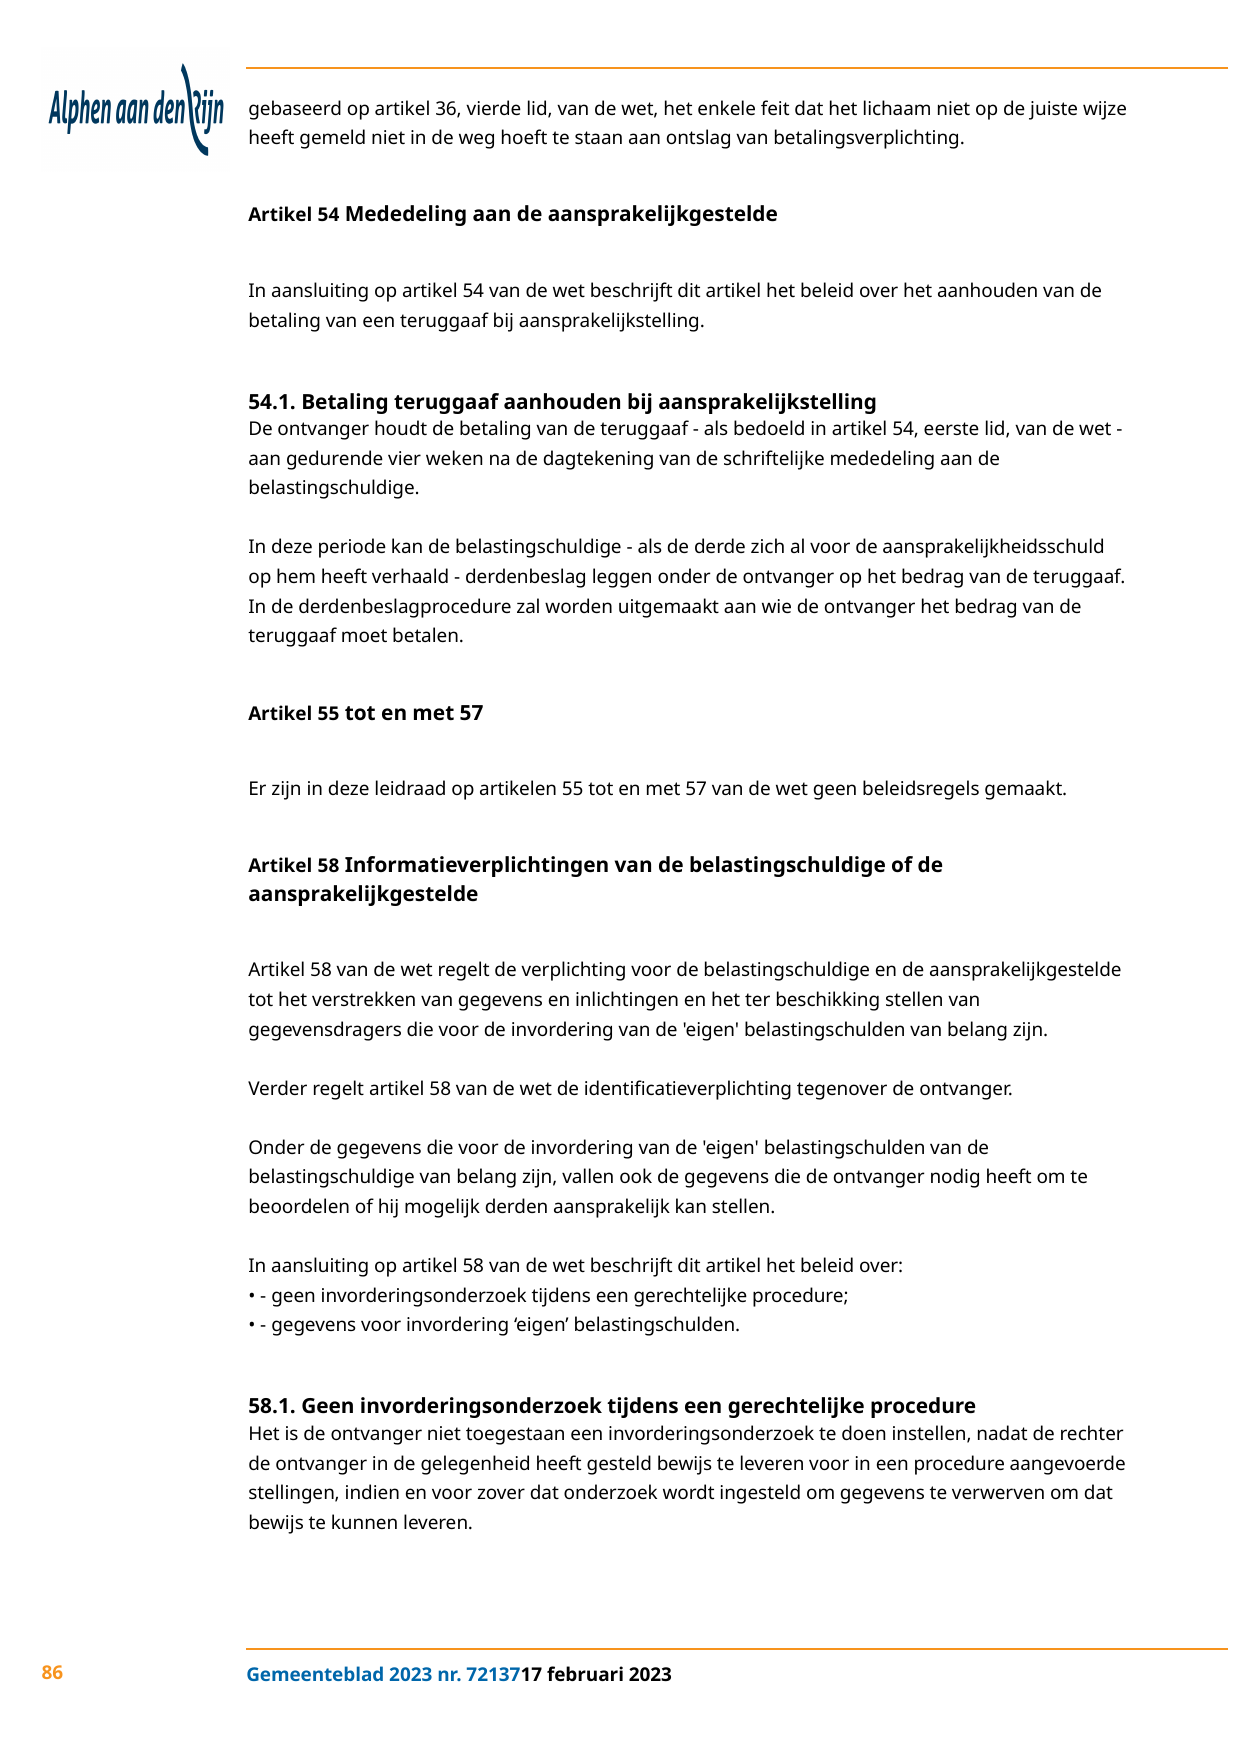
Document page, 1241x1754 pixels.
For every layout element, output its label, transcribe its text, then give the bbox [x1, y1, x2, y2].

text Artikel 58 van de wet regelt de verplichting voor de belastingschuldige en de aansprakelijkgestelde [248, 957, 1152, 982]
text In deze periode kan de belastingschuldige - als de derde zich al voor de aansprakelijkheidsschuld [248, 534, 1152, 559]
text aan gedurende vier weken na de dagtekening van de schriftelijke mededeling aan de [248, 445, 1152, 471]
text 58.1. Geen invorderingsonderzoek tijdens een gerechtelijke procedure [248, 1392, 1152, 1420]
text In aansluiting op artikel 58 van de wet beschrijft dit artikel het beleid over: [248, 1252, 1152, 1278]
text bewijs te kunnen leveren. [248, 1509, 1152, 1534]
text 54.1. Betaling teruggaaf aanhouden bij aansprakelijkstelling [248, 387, 1152, 415]
text De ontvanger houdt de betaling van de teruggaaf - als bedoeld in artikel 54, eerste lid, van de wet - [248, 415, 1152, 441]
text • - geen invorderingsonderzoek tijdens een gerechtelijke procedure; [248, 1282, 1152, 1308]
text Artikel 55 tot en met 57 [248, 698, 1152, 726]
text Onder de gegevens die voor de invordering van de 'eigen' belastingschulden van de [248, 1134, 1152, 1160]
text de ontvanger in de gelegenheid heeft gesteld bewijs te leveren voor in een procedure aangevoerde [248, 1450, 1152, 1475]
text belastingschuldige van belang zijn, vallen ook de gegevens die de ontvanger nodig heeft om te [248, 1164, 1152, 1189]
text • - gegevens voor invordering ‘eigen’ belastingschulden. [248, 1312, 1152, 1337]
text op hem heeft verhaald - derdenbeslag leggen onder de ontvanger op het bedrag van de teruggaaf. [248, 563, 1152, 589]
text heeft gemeld niet in de weg hoeft te staan aan ontslag van betalingsverplichting. [248, 124, 1152, 150]
text In de derdenbeslagprocedure zal worden uitgemaakt aan wie de ontvanger het bedrag van de [248, 593, 1152, 618]
text gegevensdragers die voor de invordering van de 'eigen' belastingschulden van belang zijn. [248, 1016, 1152, 1042]
text tot het verstrekken van gegevens en inlichtingen en het ter beschikking stellen van [248, 986, 1152, 1012]
text Verder regelt artikel 58 van de wet de identificatieverplichting tegenover de ontvanger. [248, 1075, 1152, 1101]
text stellingen, indien en voor zover dat onderzoek wordt ingesteld om gegevens te verwerven om dat [248, 1479, 1152, 1505]
text Er zijn in deze leidraad op artikelen 55 tot en met 57 van de wet geen beleidsregels gemaakt. [248, 775, 1152, 801]
text Artikel 58 Informatieverplichtingen van de belastingschuldige of de aansprakelijkgestelde [248, 851, 1152, 907]
text In aansluiting op artikel 54 van de wet beschrijft dit artikel het beleid over het aanhouden van de betaling van een teruggaaf bij aansprakelijkstelling. [248, 277, 1152, 333]
text Artikel 54 Mededeling aan de aansprakelijkgestelde [248, 199, 1152, 228]
text gebaseerd op artikel 36, vierde lid, van de wet, het enkele feit dat het lichaam niet op de juiste wijze [248, 95, 1152, 121]
text belastingschuldige. [248, 474, 1152, 500]
text teruggaaf moet betalen. [248, 622, 1152, 648]
text Het is de ontvanger niet toegestaan een invorderingsonderzoek te doen instellen, nadat de rechter [248, 1420, 1152, 1446]
text beoordelen of hij mogelijk derden aansprakelijk kan stellen. [248, 1193, 1152, 1219]
picture [41, 47, 231, 172]
